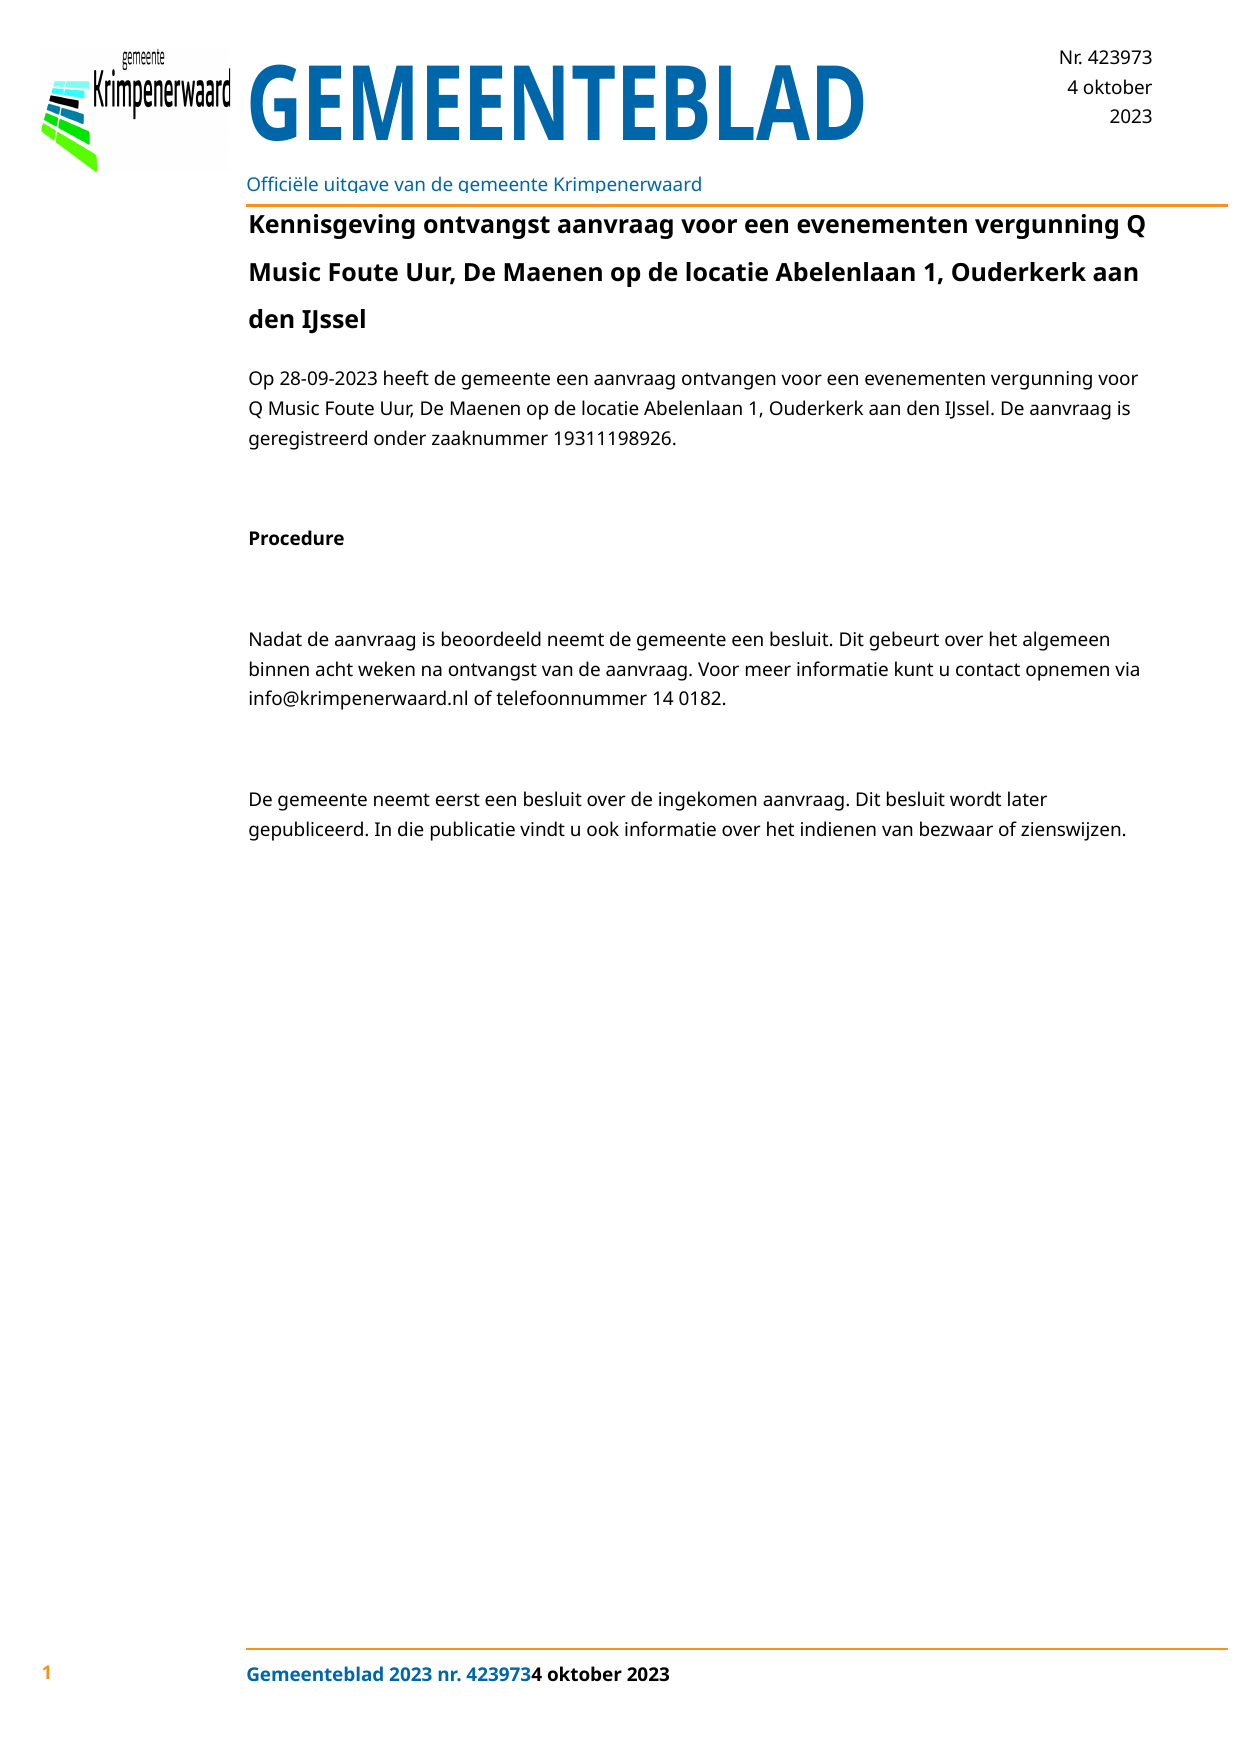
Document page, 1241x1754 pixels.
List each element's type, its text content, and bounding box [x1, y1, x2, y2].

text Op 28-09-2023 heeft de gemeente een aanvraag ontvangen voor een evenementen vergunning voor Q Music Foute Uur, De Maenen op de locatie Abelenlaan 1, Ouderkerk aan den IJssel. De aanvraag is geregistreerd onder zaaknummer 19311198926. [248, 366, 1152, 450]
text Kennisgeving ontvangst aanvraag voor een evenementen vergunning Q Music Foute Uur, De Maenen op de locatie Abelenlaan 1, Ouderkerk aan den IJssel [248, 207, 1152, 336]
text Nadat de aanvraag is beoordeeld neemt de gemeente een besluit. Dit gebeurt over het algemeen binnen acht weken na ontvangst van de aanvraag. Voor meer informatie kunt u contact opnemen via info@krimpenerwaard.nl of telefoonnummer 14 0182. [248, 626, 1152, 711]
text De gemeente neemt eerst een besluit over de ingekomen aanvraag. Dit besluit wordt later gepubliceerd. In die publicatie vindt u ook informatie over het indienen van bezwaar of zienswijzen. [248, 786, 1152, 842]
text Procedure [248, 526, 1152, 551]
picture [41, 47, 231, 172]
